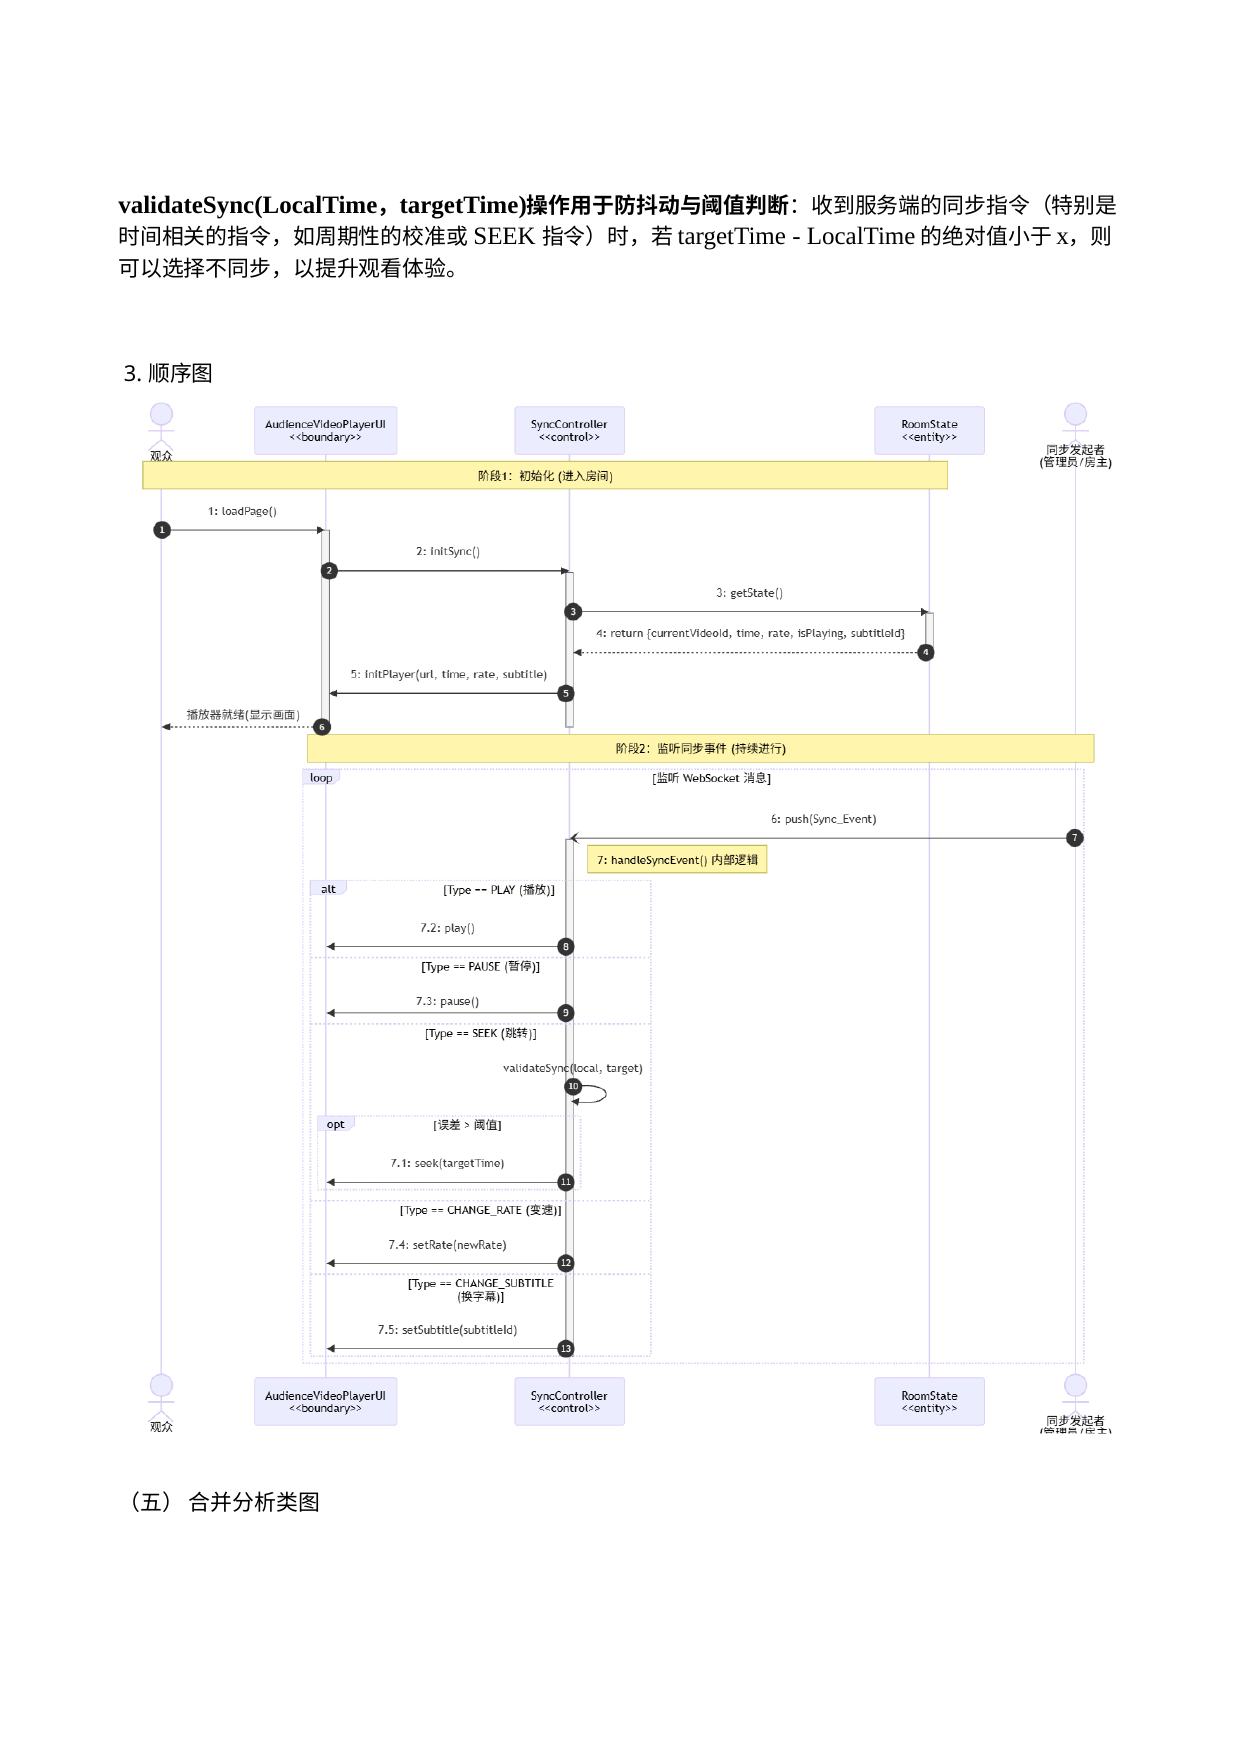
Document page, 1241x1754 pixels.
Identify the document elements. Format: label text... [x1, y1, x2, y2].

picture [118, 394, 1123, 1438]
subtitle 合并分析类图 [118, 1485, 1122, 1517]
subtitle 顺序图 [118, 356, 1122, 388]
text validateSync(LocalTime，targetTime)操作用于防抖动与阈值判断：收到服务端的同步指令（特别是时间相关的指令，如周期性的校准或 SEEK 指令）时，若targetTime - LocalTime的绝对值小于x，则可以选择不同步，以提升观看体验。 [118, 188, 1122, 283]
